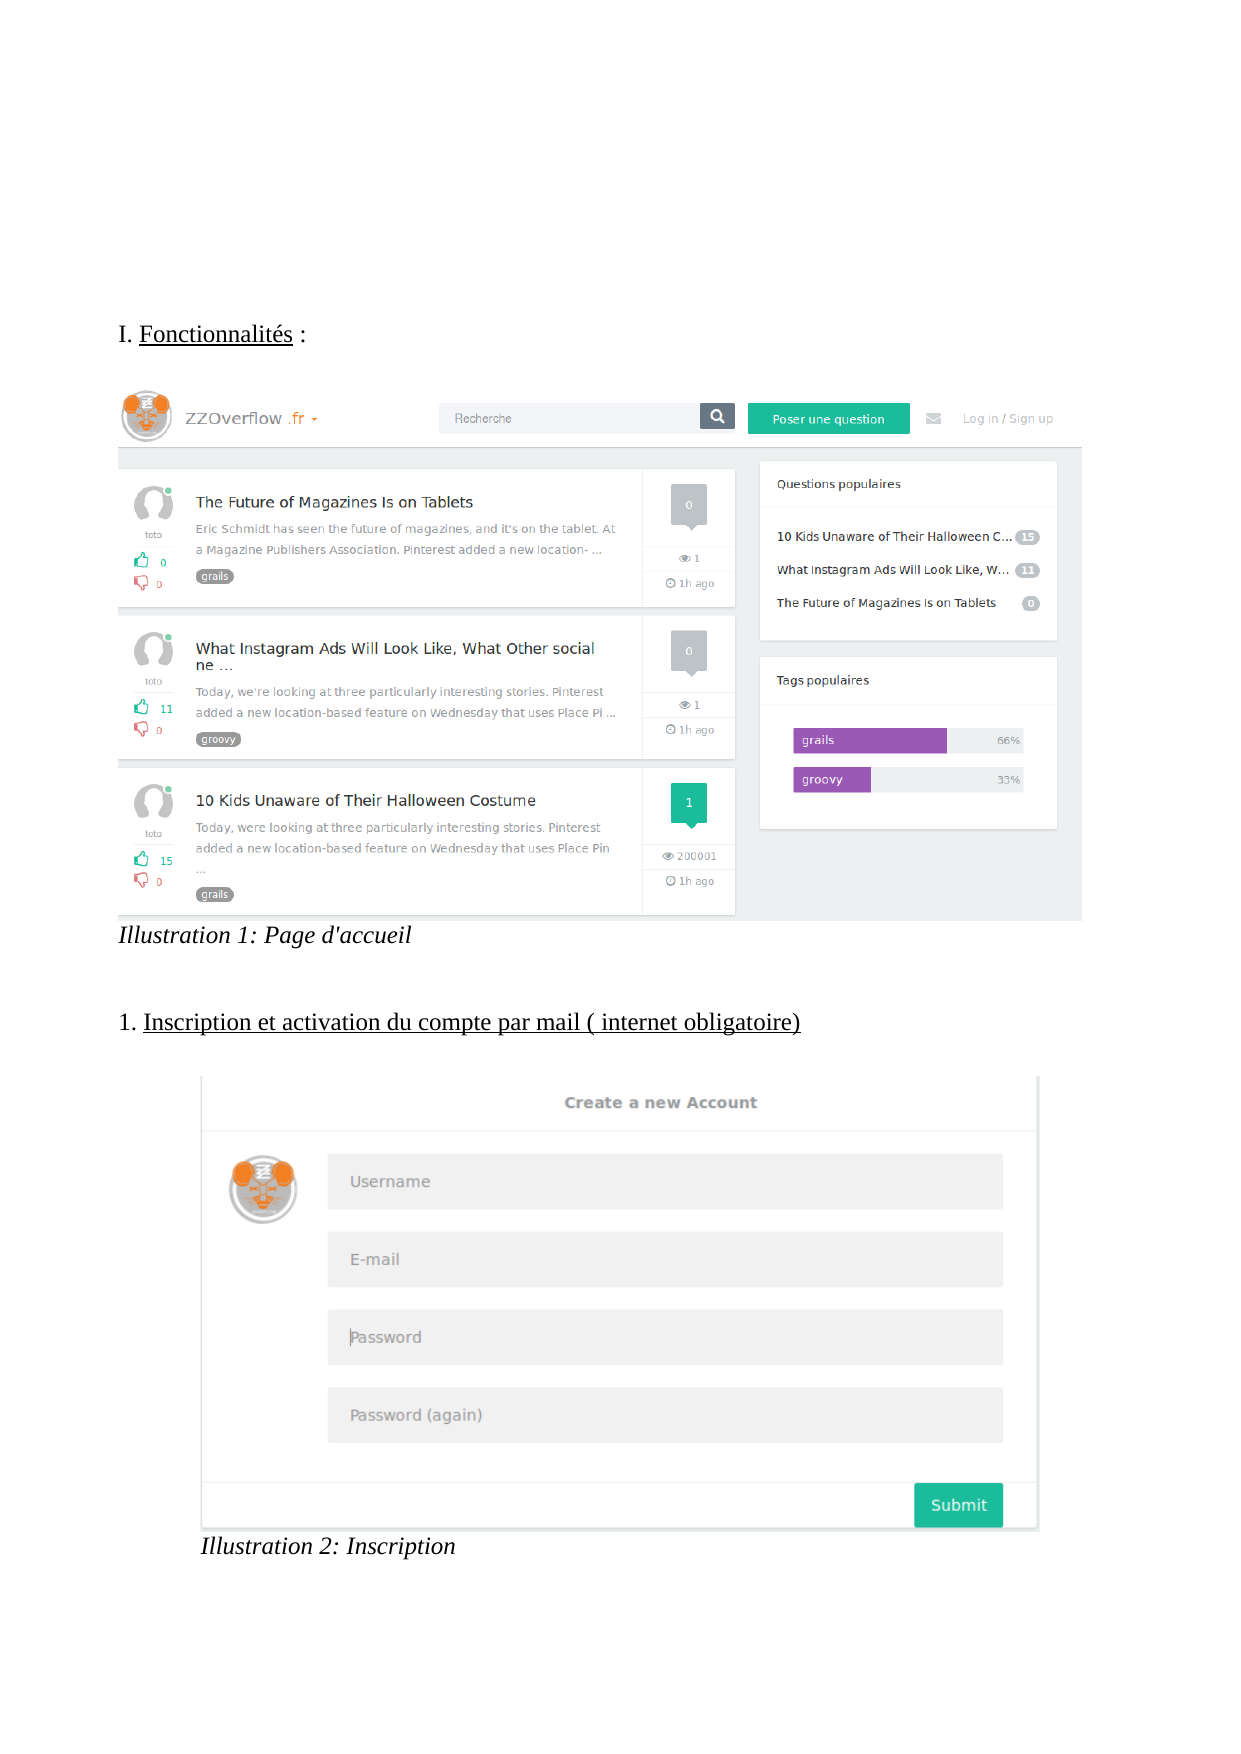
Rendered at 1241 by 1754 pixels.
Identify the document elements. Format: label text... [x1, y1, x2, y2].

text I. Fonctionnalités : [118, 319, 1122, 348]
text Illustration 1: Page d'accueil [118, 921, 1122, 949]
picture [200, 1076, 1040, 1532]
text 1. Inscription et activation du compte par mail ( internet obligatoire) [118, 1007, 1122, 1035]
picture [118, 389, 1082, 921]
text Illustration 2: Inscription [200, 1532, 1040, 1560]
